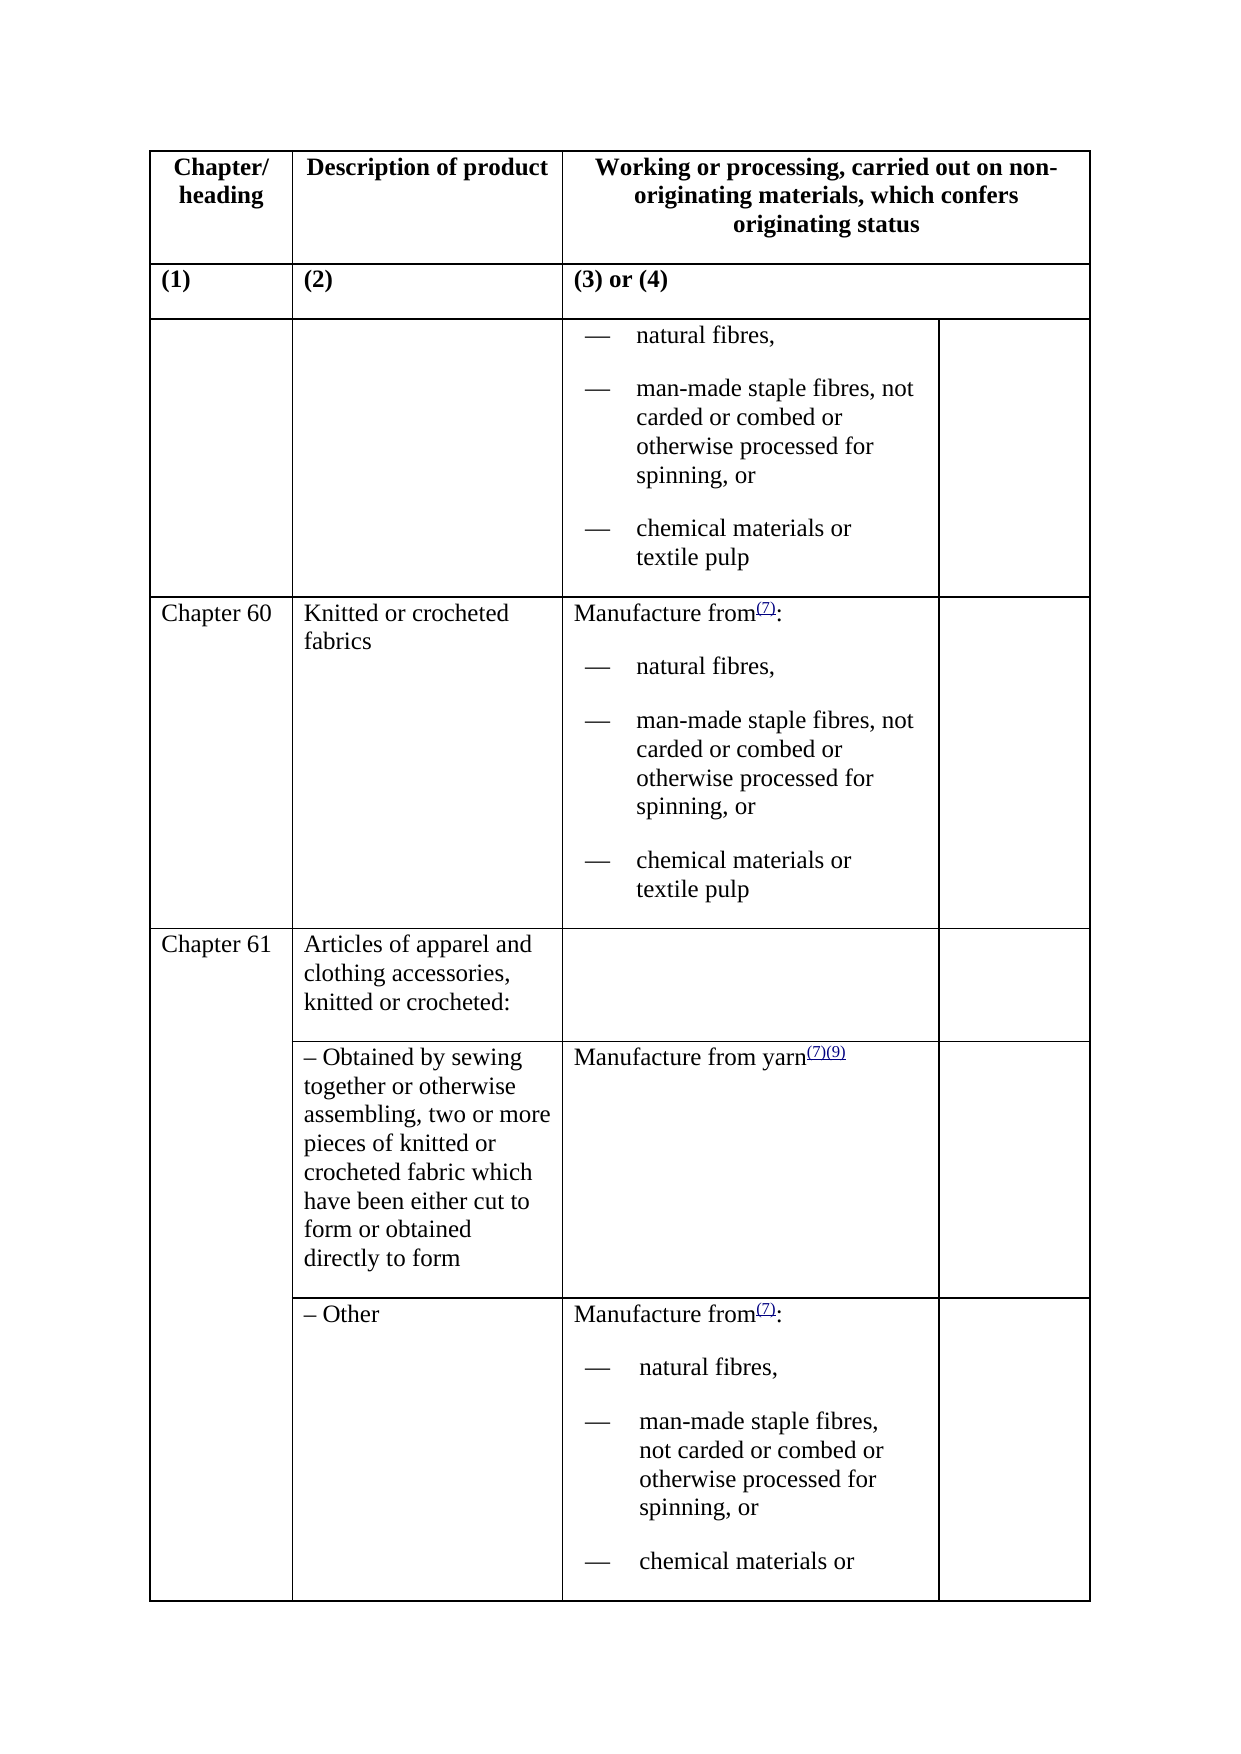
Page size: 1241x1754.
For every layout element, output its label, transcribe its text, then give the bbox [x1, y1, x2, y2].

table_cell (2) [293, 265, 562, 318]
table_header — [574, 1353, 628, 1406]
table_cell man-made staple fibres, not carded or combed or otherwise processed for spinning, or [625, 705, 928, 845]
table_cell [940, 320, 1089, 596]
table_header natural fibres, [628, 1353, 928, 1406]
table_cell natural fibres, [625, 320, 928, 373]
table_cell [151, 1041, 292, 1297]
table_cell Articles of apparel and clothing accessories, knitted or crocheted: [293, 929, 562, 1041]
table_cell — [574, 1406, 628, 1546]
table_cell man-made staple fibres, not carded or combed or otherwise processed for spinning, or [628, 1406, 928, 1546]
table_cell Manufacture from yarn(7)(9) [563, 1042, 938, 1297]
table_cell — [574, 845, 625, 928]
table_cell [151, 1297, 292, 1600]
table_cell [940, 598, 1089, 928]
table_header Working or processing, carried out on non-originating materials, which confers originating status [563, 152, 1089, 263]
table_header Chapter/ heading [151, 152, 292, 263]
table_cell Chapter 61 [151, 929, 292, 1041]
table_cell — [574, 320, 625, 373]
table_cell [940, 1299, 1089, 1600]
table_cell — [574, 1546, 628, 1600]
table_cell – Obtained by sewing together or otherwise assembling, two or more pieces of knitted or crocheted fabric which have been either cut to form or obtained directly to form [293, 1042, 562, 1297]
table_cell [940, 929, 1089, 1041]
table_cell [151, 320, 292, 596]
table_cell [940, 1042, 1089, 1297]
table_cell chemical materials or textile pulp [625, 845, 928, 928]
table_cell man-made staple fibres, not carded or combed or otherwise processed for spinning, or [625, 374, 928, 513]
table_cell Manufacture from(7): [563, 598, 938, 928]
table_cell (1) [151, 265, 292, 318]
table_cell Chapter 60 [151, 598, 292, 928]
table_cell [293, 320, 562, 596]
table_cell chemical materials or [628, 1546, 928, 1600]
table_cell Knitted or crocheted fabrics [293, 598, 562, 928]
table_cell (3) or (4) [563, 265, 1089, 318]
table_cell — [574, 514, 625, 596]
table_header natural fibres, [625, 651, 928, 705]
table_cell — [574, 374, 625, 513]
table_cell – Other [293, 1299, 562, 1600]
table_cell [563, 320, 938, 596]
table_header — [574, 651, 625, 705]
table_cell [563, 929, 938, 1041]
table_cell — [574, 705, 625, 845]
table_cell Manufacture from(7): [563, 1299, 938, 1600]
table_cell chemical materials or textile pulp [625, 514, 928, 596]
table_header Description of product [293, 152, 562, 263]
